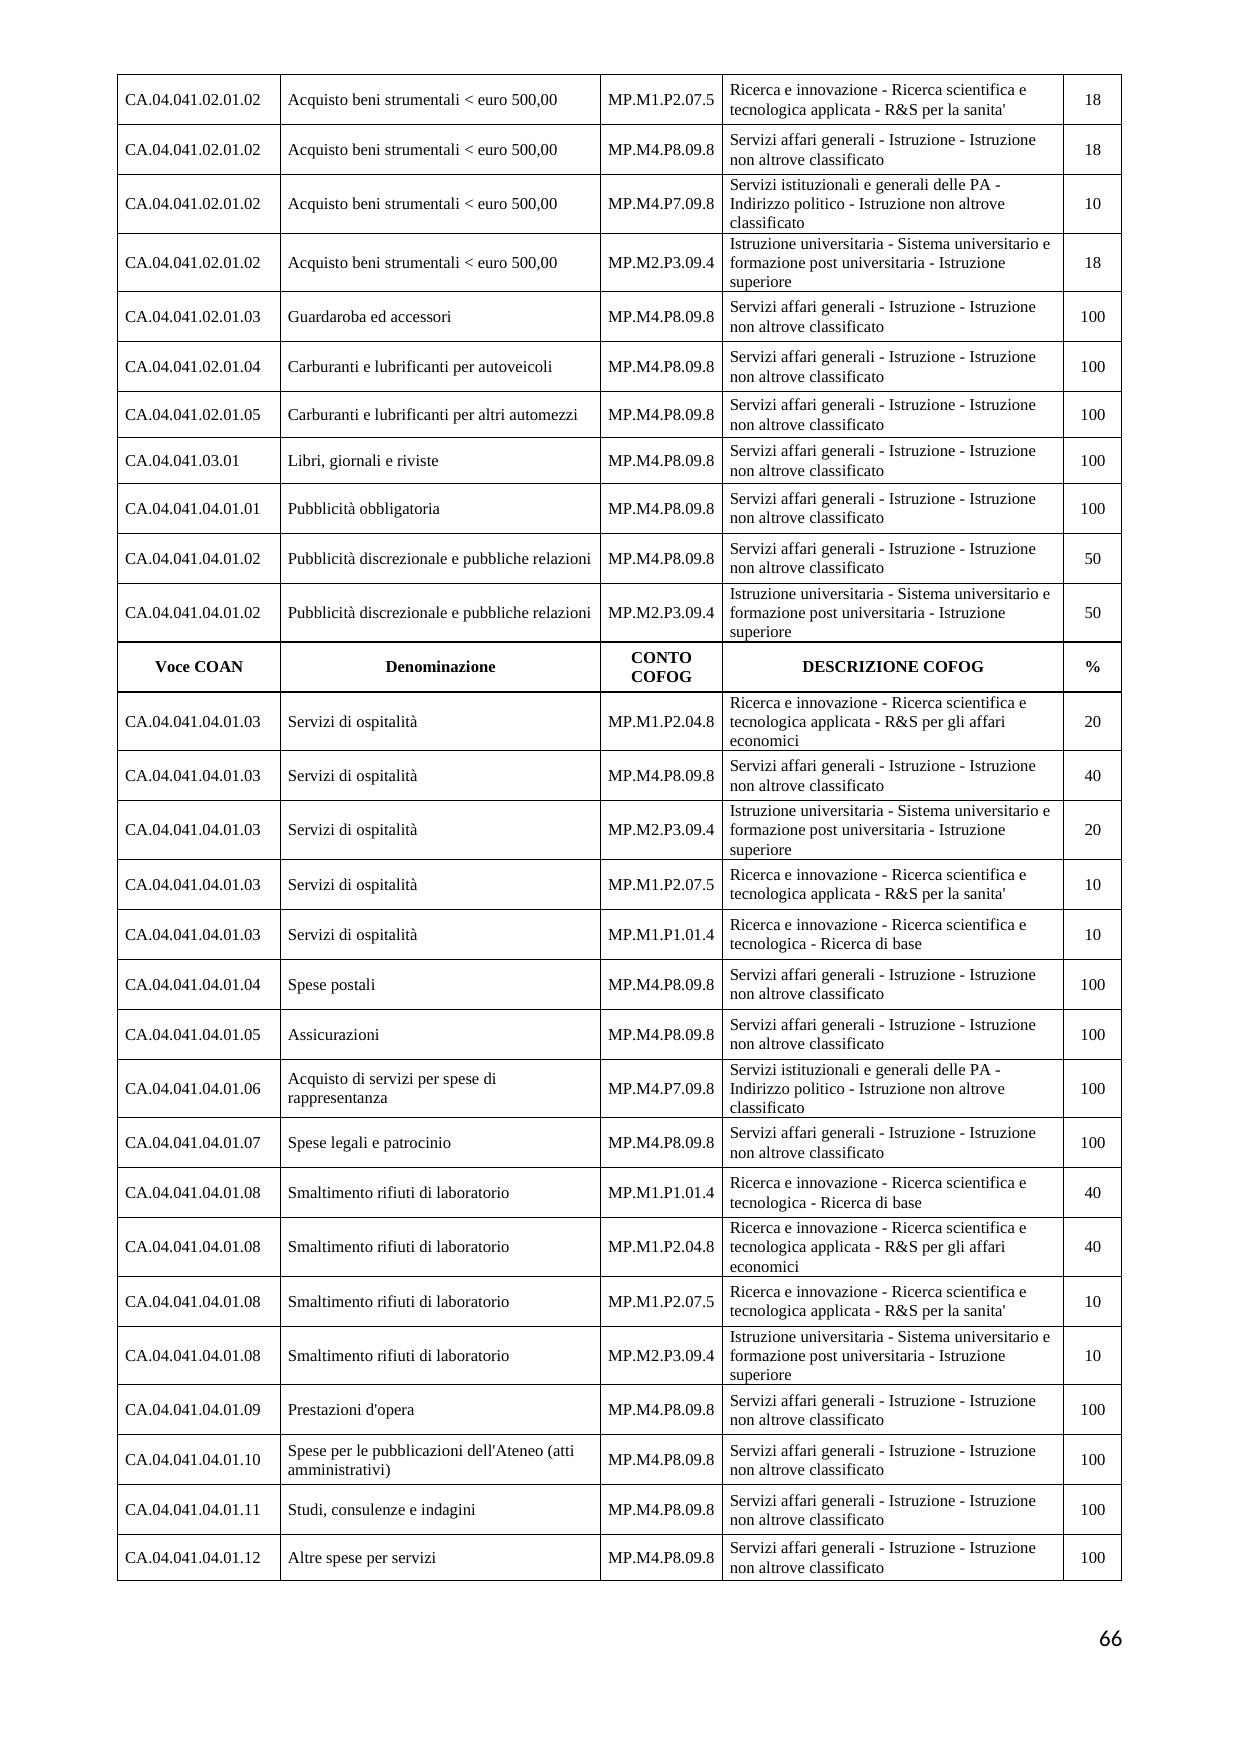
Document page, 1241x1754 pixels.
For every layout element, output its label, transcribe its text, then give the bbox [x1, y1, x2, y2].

table_cell 10 [1064, 910, 1121, 958]
table_cell CA.04.041.04.01.08 [118, 1218, 280, 1276]
table_cell 10 [1064, 1277, 1121, 1326]
table_cell MP.M1.P2.04.8 [601, 693, 722, 750]
table_cell Ricerca e innovazione - Ricerca scientifica e tecnologica applicata - R&S per gli affari economici [723, 693, 1063, 750]
table_cell MP.M4.P8.09.8 [601, 1010, 722, 1058]
table_cell Studi, consulenze e indagini [281, 1485, 600, 1534]
table_cell MP.M1.P2.04.8 [601, 1218, 722, 1276]
table_cell MP.M1.P1.01.4 [601, 1168, 722, 1217]
table_cell CA.04.041.04.01.03 [118, 801, 280, 858]
table_cell MP.M1.P2.07.5 [601, 1277, 722, 1326]
table_cell 100 [1064, 392, 1121, 437]
table_cell Servizi di ospitalità [281, 751, 600, 800]
table_cell 100 [1064, 1060, 1121, 1117]
table_cell Istruzione universitaria - Sistema universitario e formazione post universitaria - Istruzione superiore [723, 1327, 1063, 1384]
table_cell CA.04.041.04.01.02 [118, 534, 280, 583]
table_cell Servizi affari generali - Istruzione - Istruzione non altrove classificato [723, 484, 1063, 533]
table_cell MP.M4.P8.09.8 [601, 484, 722, 533]
table_cell CA.04.041.04.01.03 [118, 693, 280, 750]
table_cell MP.M4.P8.09.8 [601, 438, 722, 483]
table_cell MP.M4.P8.09.8 [601, 534, 722, 583]
table_cell MP.M4.P8.09.8 [601, 292, 722, 341]
table_cell Servizi di ospitalità [281, 801, 600, 858]
table_cell 100 [1064, 1118, 1121, 1167]
table_cell Denominazione [281, 643, 600, 691]
table_cell 10 [1064, 860, 1121, 908]
table_cell 100 [1064, 342, 1121, 391]
table_cell 18 [1064, 234, 1121, 291]
table_cell Spese per le pubblicazioni dell'Ateneo (atti amministrativi) [281, 1435, 600, 1484]
table_cell Smaltimento rifiuti di laboratorio [281, 1168, 600, 1217]
table_cell Altre spese per servizi [281, 1535, 600, 1580]
table_cell MP.M1.P2.07.5 [601, 75, 722, 124]
table_cell CA.04.041.04.01.03 [118, 860, 280, 908]
table_cell MP.M4.P8.09.8 [601, 751, 722, 800]
table_cell Voce COAN [118, 643, 280, 691]
table_cell Servizi istituzionali e generali delle PA - Indirizzo politico - Istruzione non altrove classificato [723, 1060, 1063, 1117]
table_cell CA.04.041.04.01.12 [118, 1535, 280, 1580]
table_cell Acquisto di servizi per spese di rappresentanza [281, 1060, 600, 1117]
table_cell Ricerca e innovazione - Ricerca scientifica e tecnologica applicata - R&S per la sanita' [723, 75, 1063, 124]
table_cell Ricerca e innovazione - Ricerca scientifica e tecnologica - Ricerca di base [723, 910, 1063, 958]
table_cell CA.04.041.04.01.07 [118, 1118, 280, 1167]
table_cell Spese legali e patrocinio [281, 1118, 600, 1167]
table_cell CA.04.041.04.01.03 [118, 751, 280, 800]
table_cell Guardaroba ed accessori [281, 292, 600, 341]
table_cell 20 [1064, 693, 1121, 750]
table_cell Acquisto beni strumentali < euro 500,00 [281, 125, 600, 174]
table_cell Servizi affari generali - Istruzione - Istruzione non altrove classificato [723, 960, 1063, 1008]
table_cell Pubblicità obbligatoria [281, 484, 600, 533]
table_cell MP.M4.P8.09.8 [601, 392, 722, 437]
table_cell MP.M4.P8.09.8 [601, 1435, 722, 1484]
table_cell CA.04.041.04.01.04 [118, 960, 280, 1008]
table_cell Servizi istituzionali e generali delle PA - Indirizzo politico - Istruzione non altrove classificato [723, 175, 1063, 232]
table_cell MP.M1.P1.01.4 [601, 910, 722, 958]
table_cell MP.M4.P7.09.8 [601, 1060, 722, 1117]
table_cell Pubblicità discrezionale e pubbliche relazioni [281, 584, 600, 641]
table_cell MP.M2.P3.09.4 [601, 234, 722, 291]
table_cell CA.04.041.04.01.11 [118, 1485, 280, 1534]
table_cell CA.04.041.04.01.03 [118, 910, 280, 958]
table_cell CA.04.041.02.01.04 [118, 342, 280, 391]
table_cell Smaltimento rifiuti di laboratorio [281, 1277, 600, 1326]
table_cell MP.M4.P8.09.8 [601, 125, 722, 174]
table_cell Ricerca e innovazione - Ricerca scientifica e tecnologica applicata - R&S per gli affari economici [723, 1218, 1063, 1276]
table_cell Servizi affari generali - Istruzione - Istruzione non altrove classificato [723, 342, 1063, 391]
table_cell MP.M4.P7.09.8 [601, 175, 722, 232]
table_cell 100 [1064, 960, 1121, 1008]
table_cell Servizi affari generali - Istruzione - Istruzione non altrove classificato [723, 392, 1063, 437]
table_cell MP.M1.P2.07.5 [601, 860, 722, 908]
table_cell Servizi affari generali - Istruzione - Istruzione non altrove classificato [723, 125, 1063, 174]
table_cell MP.M4.P8.09.8 [601, 1118, 722, 1167]
table_cell Servizi affari generali - Istruzione - Istruzione non altrove classificato [723, 1435, 1063, 1484]
table_cell CONTO COFOG [601, 643, 722, 691]
table_cell 40 [1064, 1218, 1121, 1276]
table_cell CA.04.041.02.01.03 [118, 292, 280, 341]
table_cell Servizi affari generali - Istruzione - Istruzione non altrove classificato [723, 1485, 1063, 1534]
table_cell 100 [1064, 1010, 1121, 1058]
table_cell CA.04.041.02.01.05 [118, 392, 280, 437]
table_cell Carburanti e lubrificanti per autoveicoli [281, 342, 600, 391]
table_cell CA.04.041.04.01.08 [118, 1277, 280, 1326]
table_cell Servizi affari generali - Istruzione - Istruzione non altrove classificato [723, 292, 1063, 341]
table_cell 18 [1064, 125, 1121, 174]
table_cell Prestazioni d'opera [281, 1385, 600, 1434]
table_cell Carburanti e lubrificanti per altri automezzi [281, 392, 600, 437]
table_cell CA.04.041.04.01.02 [118, 584, 280, 641]
table_cell Servizi affari generali - Istruzione - Istruzione non altrove classificato [723, 1010, 1063, 1058]
table_cell Servizi di ospitalità [281, 693, 600, 750]
table_cell 100 [1064, 1535, 1121, 1580]
table_cell CA.04.041.04.01.05 [118, 1010, 280, 1058]
table_cell Servizi di ospitalità [281, 860, 600, 908]
table_cell 100 [1064, 1385, 1121, 1434]
table_cell Servizi affari generali - Istruzione - Istruzione non altrove classificato [723, 438, 1063, 483]
table_cell 18 [1064, 75, 1121, 124]
table_cell Spese postali [281, 960, 600, 1008]
table_cell Acquisto beni strumentali < euro 500,00 [281, 234, 600, 291]
table_cell CA.04.041.02.01.02 [118, 234, 280, 291]
table_cell 10 [1064, 175, 1121, 232]
table_cell Ricerca e innovazione - Ricerca scientifica e tecnologica - Ricerca di base [723, 1168, 1063, 1217]
table_cell Smaltimento rifiuti di laboratorio [281, 1218, 600, 1276]
table_cell Assicurazioni [281, 1010, 600, 1058]
table_cell 100 [1064, 1435, 1121, 1484]
table_cell Acquisto beni strumentali < euro 500,00 [281, 75, 600, 124]
table_cell Servizi affari generali - Istruzione - Istruzione non altrove classificato [723, 751, 1063, 800]
table_cell Istruzione universitaria - Sistema universitario e formazione post universitaria - Istruzione superiore [723, 234, 1063, 291]
table_cell CA.04.041.04.01.08 [118, 1168, 280, 1217]
table_cell MP.M4.P8.09.8 [601, 342, 722, 391]
table_cell Servizi affari generali - Istruzione - Istruzione non altrove classificato [723, 534, 1063, 583]
table_cell Ricerca e innovazione - Ricerca scientifica e tecnologica applicata - R&S per la sanita' [723, 860, 1063, 908]
table_cell CA.04.041.04.01.01 [118, 484, 280, 533]
table_cell Pubblicità discrezionale e pubbliche relazioni [281, 534, 600, 583]
table_cell MP.M4.P8.09.8 [601, 1385, 722, 1434]
table_cell MP.M2.P3.09.4 [601, 801, 722, 858]
table_cell Libri, giornali e riviste [281, 438, 600, 483]
table_cell 10 [1064, 1327, 1121, 1384]
table_cell CA.04.041.02.01.02 [118, 175, 280, 232]
table_cell Acquisto beni strumentali < euro 500,00 [281, 175, 600, 232]
table_cell CA.04.041.04.01.06 [118, 1060, 280, 1117]
table_cell Istruzione universitaria - Sistema universitario e formazione post universitaria - Istruzione superiore [723, 584, 1063, 641]
table_cell MP.M4.P8.09.8 [601, 1535, 722, 1580]
table_cell CA.04.041.04.01.10 [118, 1435, 280, 1484]
table_cell DESCRIZIONE COFOG [723, 643, 1063, 691]
table_cell MP.M2.P3.09.4 [601, 1327, 722, 1384]
table_cell 40 [1064, 751, 1121, 800]
table_cell CA.04.041.02.01.02 [118, 75, 280, 124]
table_cell 100 [1064, 484, 1121, 533]
table_cell 100 [1064, 438, 1121, 483]
table_cell Servizi di ospitalità [281, 910, 600, 958]
table_cell MP.M2.P3.09.4 [601, 584, 722, 641]
table_cell 100 [1064, 292, 1121, 341]
table_cell CA.04.041.02.01.02 [118, 125, 280, 174]
table_cell CA.04.041.04.01.08 [118, 1327, 280, 1384]
table_cell 50 [1064, 534, 1121, 583]
table_cell CA.04.041.04.01.09 [118, 1385, 280, 1434]
table_cell 50 [1064, 584, 1121, 641]
table_cell Smaltimento rifiuti di laboratorio [281, 1327, 600, 1384]
table_cell Servizi affari generali - Istruzione - Istruzione non altrove classificato [723, 1118, 1063, 1167]
table_cell 100 [1064, 1485, 1121, 1534]
table_cell Ricerca e innovazione - Ricerca scientifica e tecnologica applicata - R&S per la sanita' [723, 1277, 1063, 1326]
table_cell CA.04.041.03.01 [118, 438, 280, 483]
table_cell Istruzione universitaria - Sistema universitario e formazione post universitaria - Istruzione superiore [723, 801, 1063, 858]
table_cell MP.M4.P8.09.8 [601, 1485, 722, 1534]
table_cell Servizi affari generali - Istruzione - Istruzione non altrove classificato [723, 1385, 1063, 1434]
table_cell Servizi affari generali - Istruzione - Istruzione non altrove classificato [723, 1535, 1063, 1580]
table_cell MP.M4.P8.09.8 [601, 960, 722, 1008]
table_cell % [1064, 643, 1121, 691]
table_cell 40 [1064, 1168, 1121, 1217]
table_cell 20 [1064, 801, 1121, 858]
